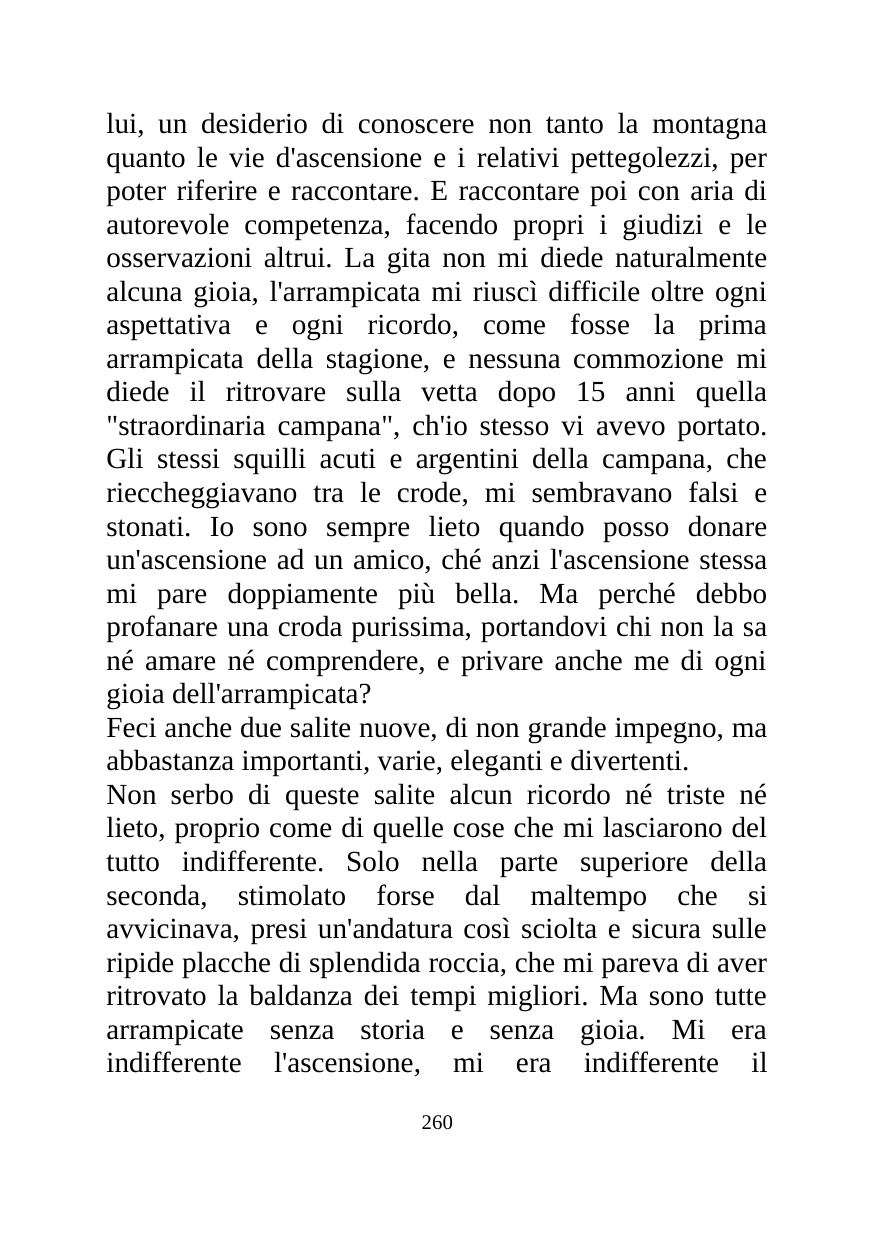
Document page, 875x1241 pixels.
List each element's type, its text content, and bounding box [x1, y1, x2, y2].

text Feci anche due salite nuove, di non grande impegno, ma abbastanza importanti, varie, eleganti e divertenti. [106, 710, 768, 777]
text lui, un desiderio di conoscere non tanto la montagna quanto le vie d'ascensione e i relativi pettegolezzi, per poter riferire e raccontare. E raccontare poi con aria di autorevole competenza, facendo propri i giudizi e le osservazioni altrui. La gita non mi diede naturalmente alcuna gioia, l'arrampicata mi riuscì difficile oltre ogni aspettativa e ogni ricordo, come fosse la prima arrampicata della stagione, e nessuna commozione mi diede il ritrovare sulla vetta dopo 15 anni quella "straordinaria campana", ch'io stesso vi avevo portato. Gli stessi squilli acuti e argentini della campana, che rieccheggiavano tra le crode, mi sembravano falsi e stonati. Io sono sempre lieto quando posso donare un'ascensione ad un amico, ché anzi l'ascensione stessa mi pare doppiamente più bella. Ma perché debbo profanare una croda purissima, portandovi chi non la sa né amare né comprendere, e privare anche me di ogni gioia dell'arrampicata? [106, 106, 768, 710]
text Non serbo di queste salite alcun ricordo né triste né lieto, proprio come di quelle cose che mi lasciarono del tutto indifferente. Solo nella parte superiore della seconda, stimolato forse dal maltempo che si avvicinava, presi un'andatura così sciolta e sicura sulle ripide placche di splendida roccia, che mi pareva di aver ritrovato la baldanza dei tempi migliori. Ma sono tutte arrampicate senza storia e senza gioia. Mi era indifferente l'ascensione, mi era indifferente il [106, 777, 768, 1079]
